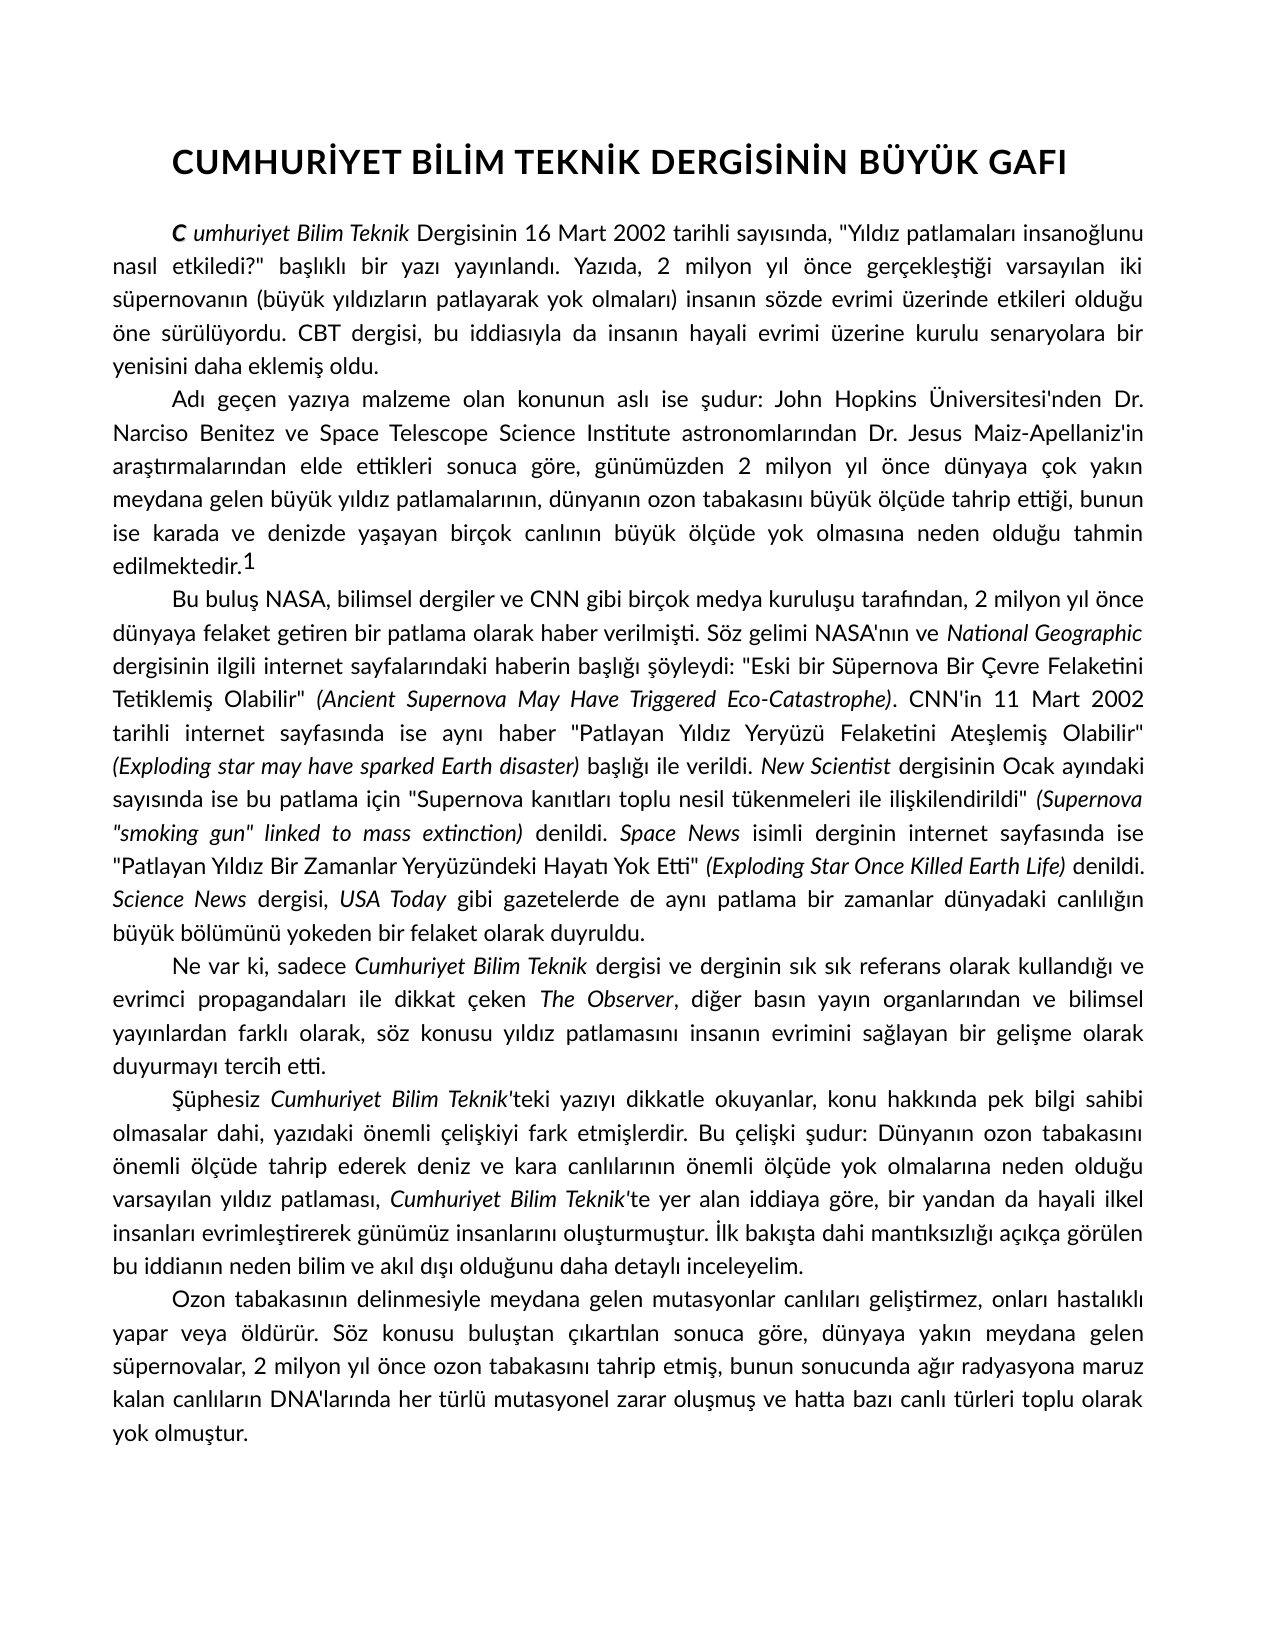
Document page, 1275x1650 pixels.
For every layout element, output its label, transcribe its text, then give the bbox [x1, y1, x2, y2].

text Bu buluş NASA, bilimsel dergiler ve CNN gibi birçok medya kuruluşu tarafından, 2 milyon yıl önce dünyaya felaket getiren bir patlama olarak haber verilmişti. Söz gelimi NASA'nın ve National Geographic dergisinin ilgili internet sayfalarındaki haberin başlığı şöyleydi: "Eski bir Süpernova Bir Çevre Felaketini Tetiklemiş Olabilir" (Ancient Supernova May Have Triggered Eco-Catastrophe). CNN'in 11 Mart 2002 tarihli internet sayfasında ise aynı haber "Patlayan Yıldız Yeryüzü Felaketini Ateşlemiş Olabilir" (Exploding star may have sparked Earth disaster) başlığı ile verildi. New Scientist dergisinin Ocak ayındaki sayısında ise bu patlama için "Supernova kanıtları toplu nesil tükenmeleri ile ilişkilendirildi" (Supernova "smoking gun" linked to mass extinction) denildi. Space News isimli derginin internet sayfasında ise "Patlayan Yıldız Bir Zamanlar Yeryüzündeki Hayatı Yok Etti" (Exploding Star Once Killed Earth Life) denildi. Science News dergisi, USA Today gibi gazetelerde de aynı patlama bir zamanlar dünyadaki canlılığın büyük bölümünü yokeden bir felaket olarak duyruldu. [112, 581, 1145, 948]
text Ozon tabakasının delinmesiyle meydana gelen mutasyonlar canlıları geliştirmez, onları hastalıklı yapar veya öldürür. Söz konusu buluştan çıkartılan sonuca göre, dünyaya yakın meydana gelen süpernovalar, 2 milyon yıl önce ozon tabakasını tahrip etmiş, bunun sonucunda ağır radyasyona maruz kalan canlıların DNA'larında her türlü mutasyonel zarar oluşmuş ve hatta bazı canlı türleri toplu olarak yok olmuştur. [112, 1281, 1145, 1448]
subtitle CUMHURİYET BİLİM TEKNİK DERGİSİNİN BÜYÜK GAFI [112, 148, 1145, 181]
text Şüphesiz Cumhuriyet Bilim Teknik'teki yazıyı dikkatle okuyanlar, konu hakkında pek bilgi sahibi olmasalar dahi, yazıdaki önemli çelişkiyi fark etmişlerdir. Bu çelişki şudur: Dünyanın ozon tabakasını önemli ölçüde tahrip ederek deniz ve kara canlılarının önemli ölçüde yok olmalarına neden olduğu varsayılan yıldız patlaması, Cumhuriyet Bilim Teknik'te yer alan iddiaya göre, bir yandan da hayali ilkel insanları evrimleştirerek günümüz insanlarını oluşturmuştur. İlk bakışta dahi mantıksızlığı açıkça görülen bu iddianın neden bilim ve akıl dışı olduğunu daha detaylı inceleyelim. [112, 1081, 1145, 1281]
text Cumhuriyet Bilim Teknik Dergisinin 16 Mart 2002 tarihli sayısında, "Yıldız patlamaları insanoğlunu nasıl etkiledi?" başlıklı bir yazı yayınlandı. Yazıda, 2 milyon yıl önce gerçekleştiği varsayılan iki süpernovanın (büyük yıldızların patlayarak yok olmaları) insanın sözde evrimi üzerinde etkileri olduğu öne sürülüyordu. CBT dergisi, bu iddiasıyla da insanın hayali evrimi üzerine kurulu senaryolara bir yenisini daha eklemiş oldu. [112, 214, 1145, 381]
text Ne var ki, sadece Cumhuriyet Bilim Teknik dergisi ve derginin sık sık referans olarak kullandığı ve evrimci propagandaları ile dikkat çeken The Observer, diğer basın yayın organlarından ve bilimsel yayınlardan farklı olarak, söz konusu yıldız patlamasını insanın evrimini sağlayan bir gelişme olarak duyurmayı tercih etti. [112, 948, 1145, 1081]
text Adı geçen yazıya malzeme olan konunun aslı ise şudur: John Hopkins Üniversitesi'nden Dr. Narciso Benitez ve Space Telescope Science Institute astronomlarından Dr. Jesus Maiz-Apellaniz'in araştırmalarından elde ettikleri sonuca göre, günümüzden 2 milyon yıl önce dünyaya çok yakın meydana gelen büyük yıldız patlamalarının, dünyanın ozon tabakasını büyük ölçüde tahrip ettiği, bunun ise karada ve denizde yaşayan birçok canlının büyük ölçüde yok olmasına neden olduğu tahmin edilmektedir.1 [112, 381, 1145, 581]
